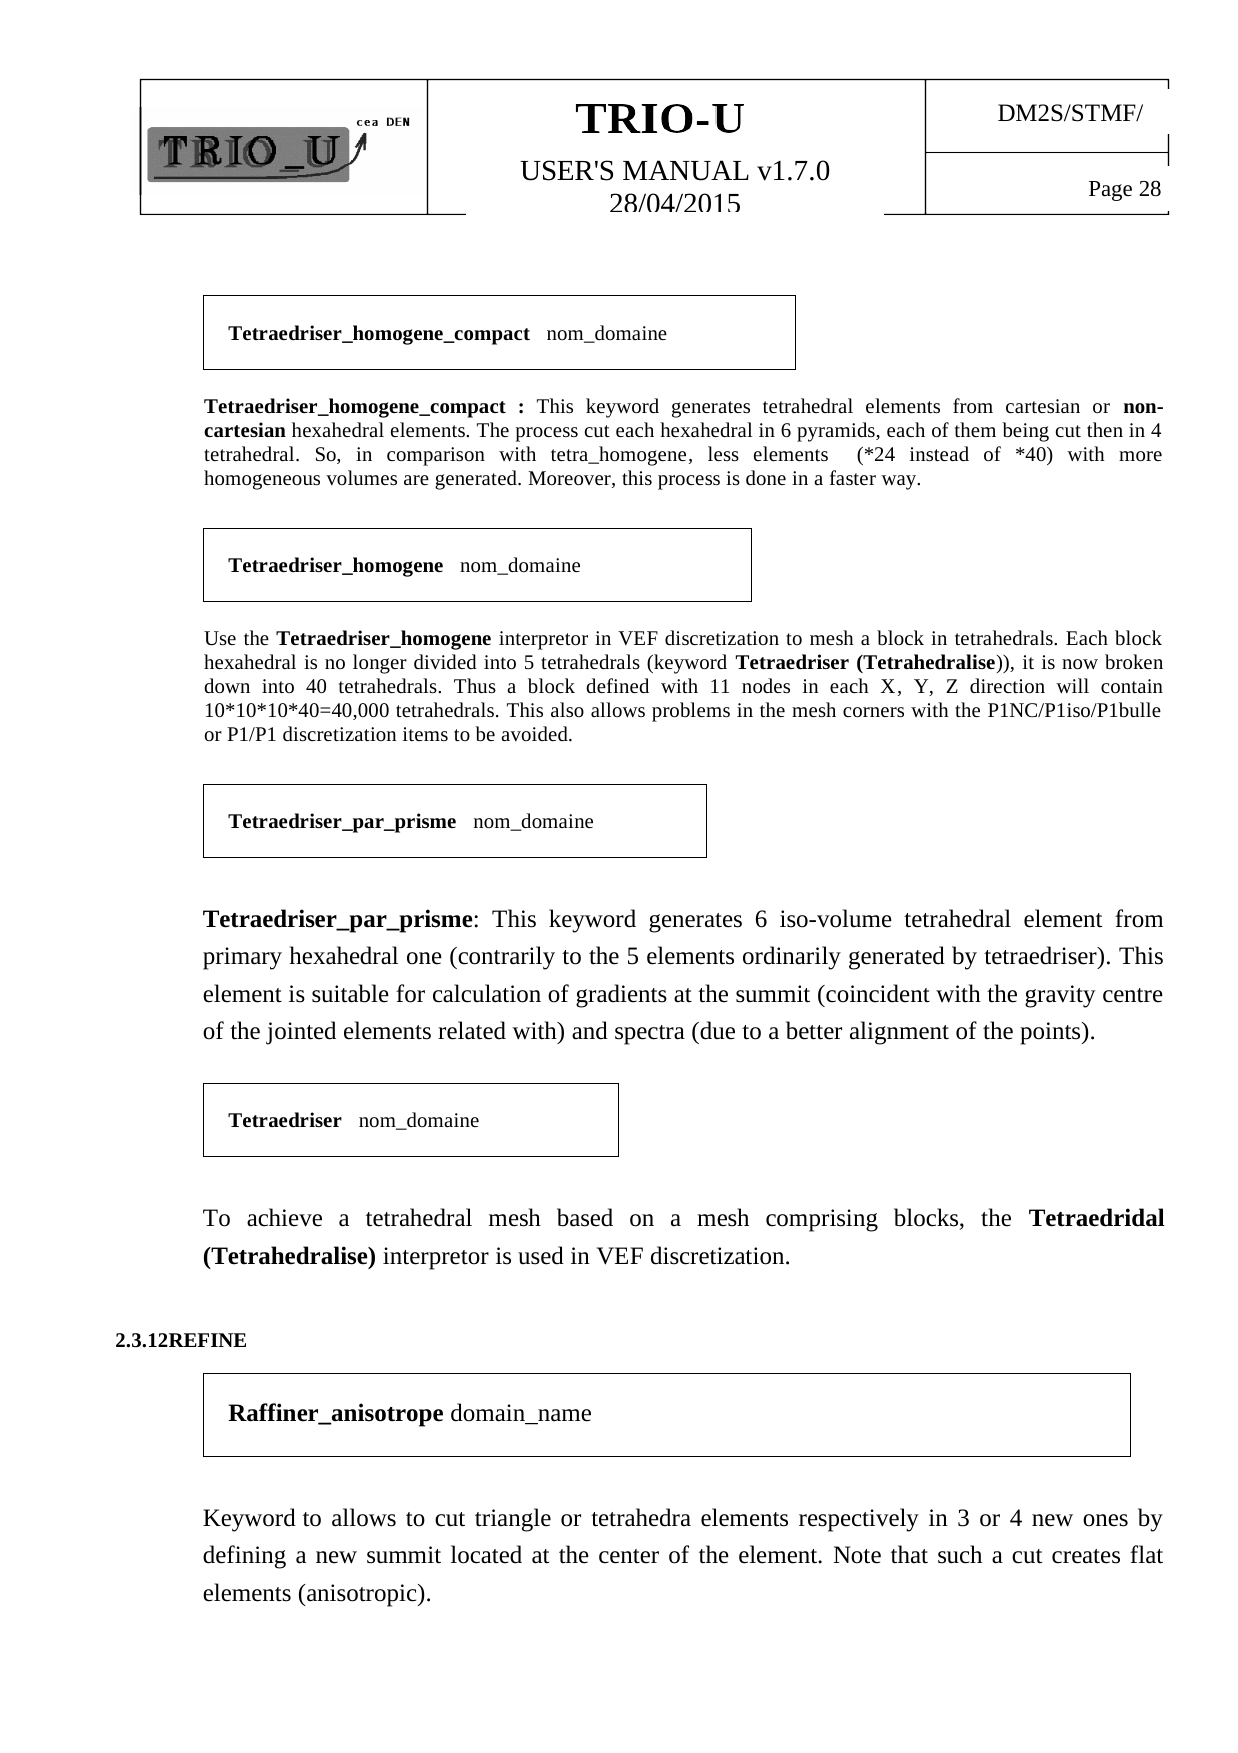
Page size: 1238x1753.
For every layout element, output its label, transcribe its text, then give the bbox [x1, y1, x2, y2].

table_header Raffiner_anisotrope domain_name [204, 1374, 1130, 1456]
text Tetraedriser_par_prisme: This keyword generates 6 iso-volume tetrahedral element from primary hexahedral one (contrarily to the 5 elements ordinarily generated by tetraedriser). This element is suitable for calculation of gradients at the summit (coincident with the gravity centre of the jointed elements related with) and spectra (due to a better alignment of the points). [203, 895, 1165, 1045]
text To achieve a tetrahedral mesh based on a mesh comprising blocks, the Tetraedridal (Tetrahedralise) interpretor is used in VEF discretization. [203, 1194, 1165, 1269]
table_header Tetraedriser_homogene_compact nom_domaine [204, 296, 795, 368]
text Use the Tetraedriser_homogene interpretor in VEF discretization to mesh a block in tetrahedrals. Each block hexahedral is no longer divided into 5 tetrahedrals (keyword Tetraedriser (Tetrahedralise)), it is now broken down into 40 tetrahedrals. Thus a block defined with 11 nodes in each X, Y, Z direction will contain 10*10*10*40=40,000 tetrahedrals. This also allows problems in the mesh corners with the P1NC/P1iso/P1bulle or P1/P1 discretization items to be avoided. [204, 626, 1164, 746]
text Keyword to allows to cut triangle or tetrahedra elements respectively in 3 or 4 new ones by defining a new summit located at the center of the element. Note that such a cut creates flat elements (anisotropic). [203, 1494, 1165, 1607]
table_header Tetraedriser_par_prisme nom_domaine [204, 785, 706, 857]
text Tetraedriser_homogene_compact : This keyword generates tetrahedral elements from cartesian or non-cartesian hexahedral elements. The process cut each hexahedral in 6 pyramids, each of them being cut then in 4 tetrahedral. So, in comparison with tetra_homogene, less elements (*24 instead of *40) with more homogeneous volumes are generated. Moreover, this process is done in a faster way. [204, 394, 1164, 490]
table_header Tetraedriser nom_domaine [204, 1084, 618, 1156]
table_header Tetraedriser_homogene nom_domaine [204, 529, 751, 601]
subtitle REFINE [115, 1328, 1164, 1352]
